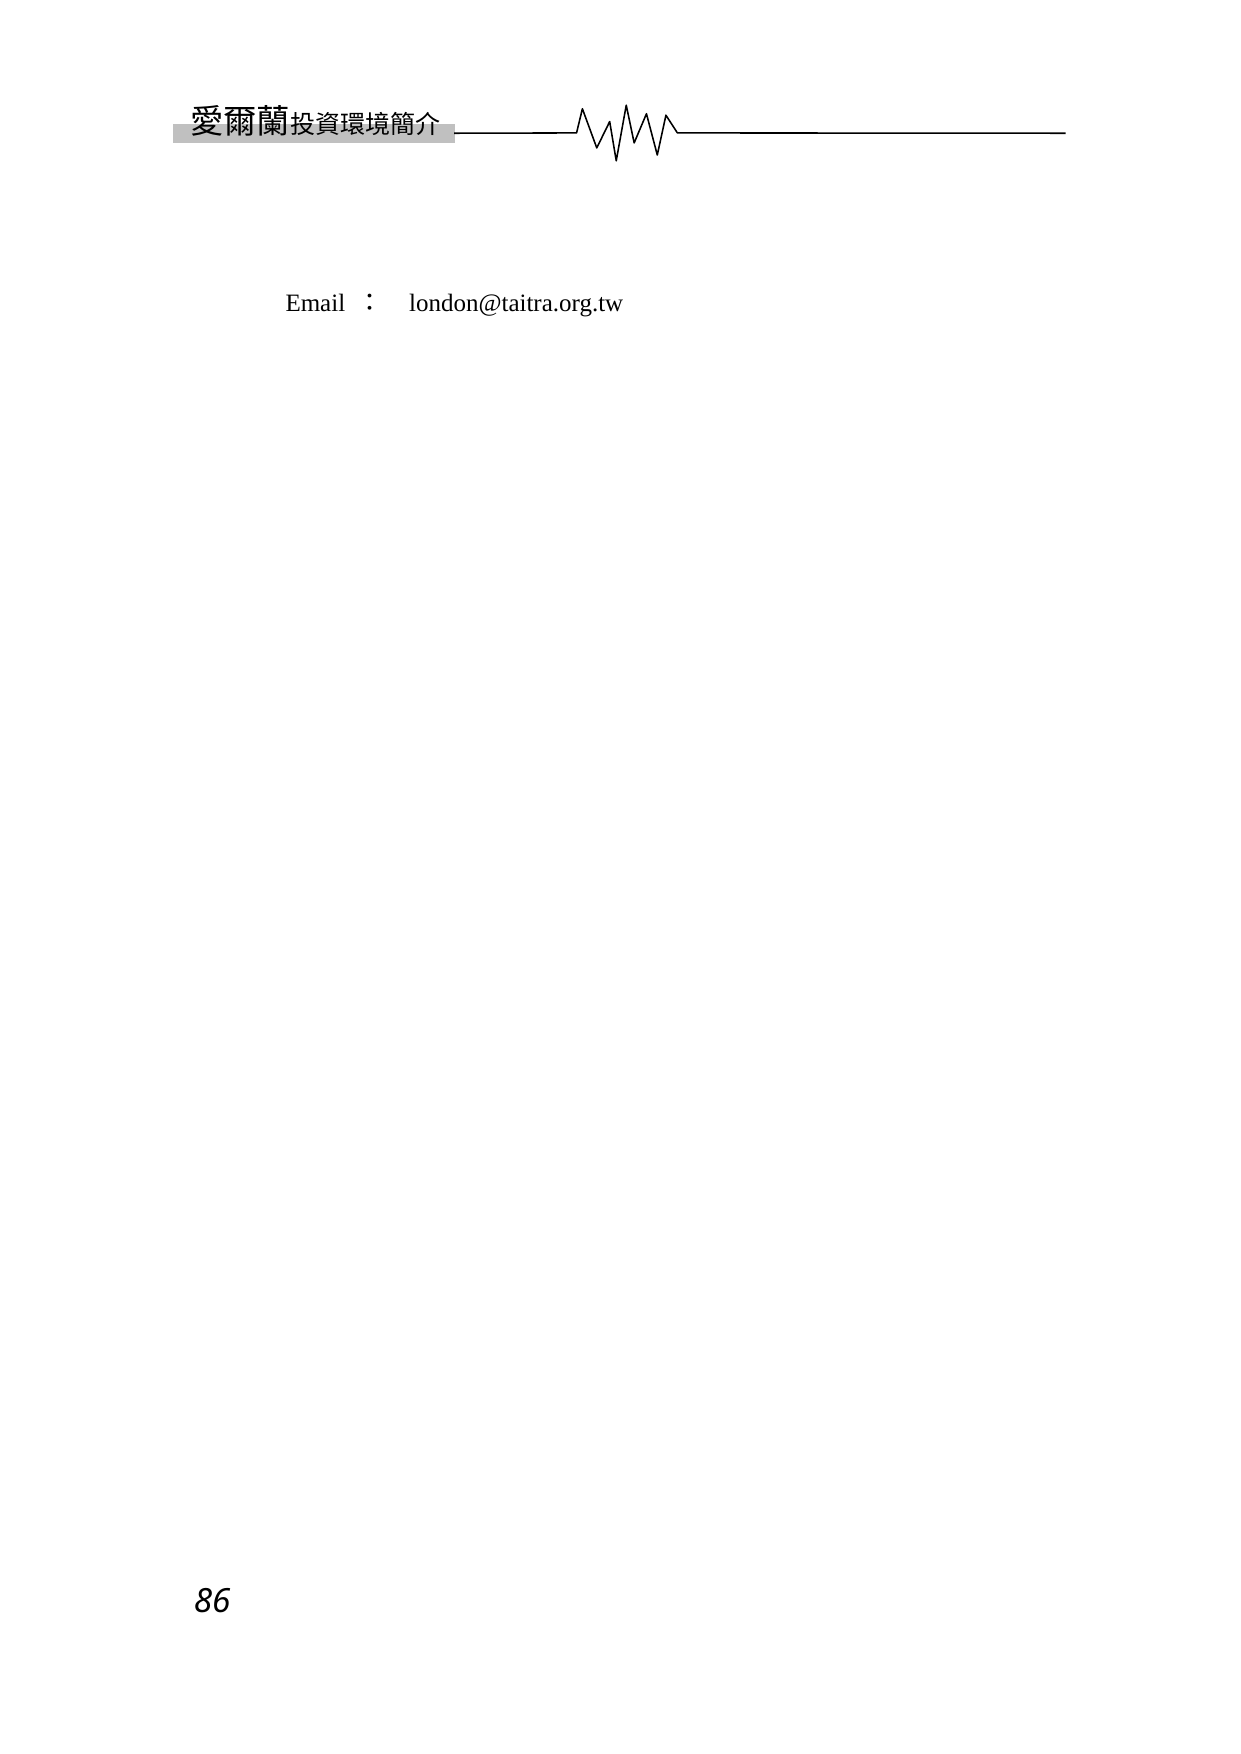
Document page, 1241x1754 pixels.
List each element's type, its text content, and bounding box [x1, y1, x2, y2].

text Email：london@taitra.org.tw [207, 250, 1058, 313]
